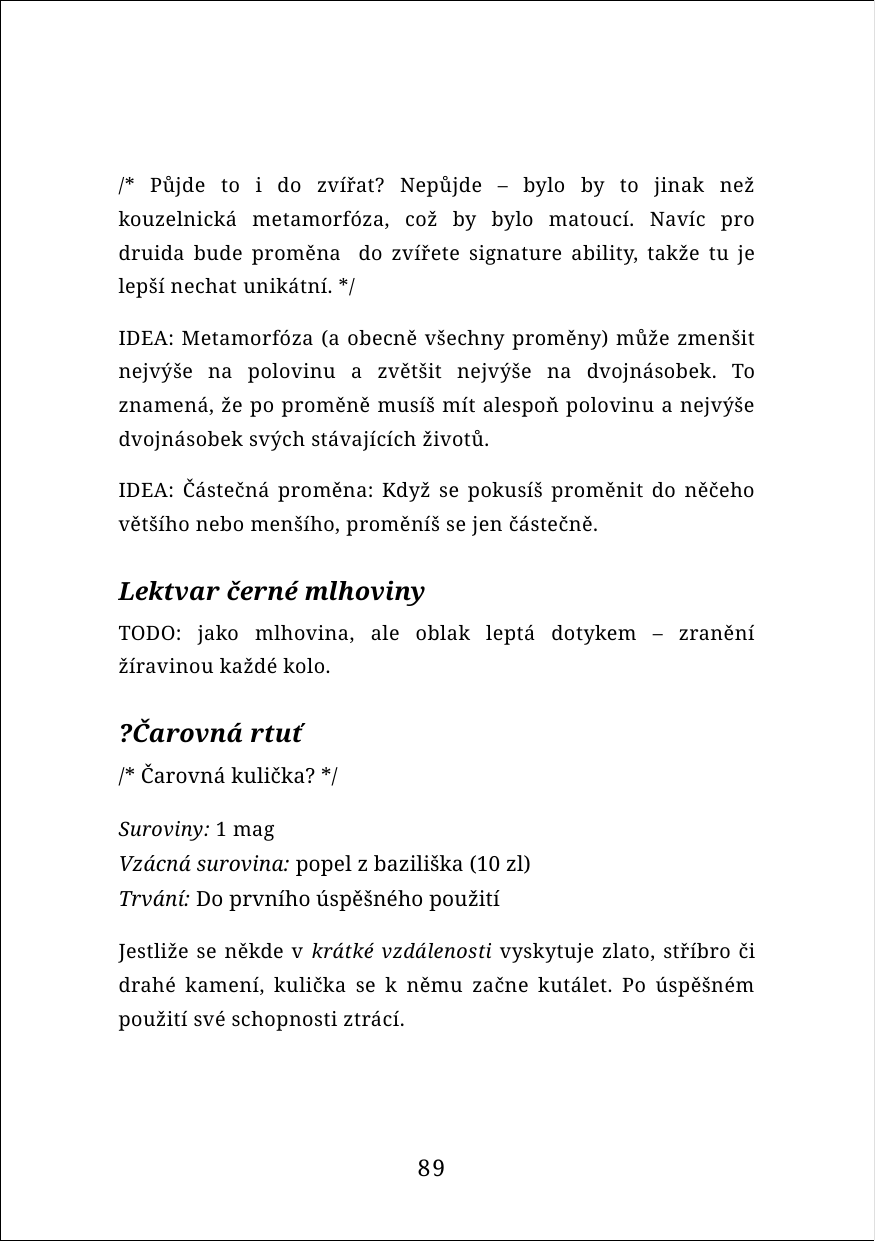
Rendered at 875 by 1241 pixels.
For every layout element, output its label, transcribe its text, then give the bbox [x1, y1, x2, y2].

text IDEA: Metamorfóza (a obecně všechny proměny) může zmenšit nejvýše na polovinu a zvětšit nejvýše na dvojnásobek. To znamená, že po proměně musíš mít alespoň polovinu a nejvýše dvojnásobek svých stávajících životů. [118, 324, 756, 452]
text /* Čarovná kulička? */ [118, 762, 756, 790]
text Jestliže se někde v krátké vzdálenosti vyskytuje zlato, stříbro či drahé kamení, kulička se k němu začne kutálet. Po úspěšném použití své schopnosti ztrácí. [118, 938, 756, 1032]
text /* Půjde to i do zvířat? Nepůjde – bylo by to jinak než kouzelnická metamorfóza, což by bylo matoucí. Navíc pro druida bude proměna do zvířete signature ability, takže tu je lepší nechat unikátní. */ [118, 172, 756, 300]
subtitle ?Čarovná rtuť [118, 716, 756, 750]
text TODO: jako mlhovina, ale oblak leptá dotykem – zranění žíravinou každé kolo. [118, 619, 756, 679]
text Suroviny: 1 mag Vzácná surovina: popel z baziliška (10 zl) Trvání: Do prvního úspěšného použití [118, 815, 756, 913]
subtitle Lektvar černé mlhoviny [118, 573, 756, 607]
text IDEA: Částečná proměna: Když se pokusíš proměnit do něčeho většího nebo menšího, proměníš se jen částečně. [118, 476, 756, 537]
